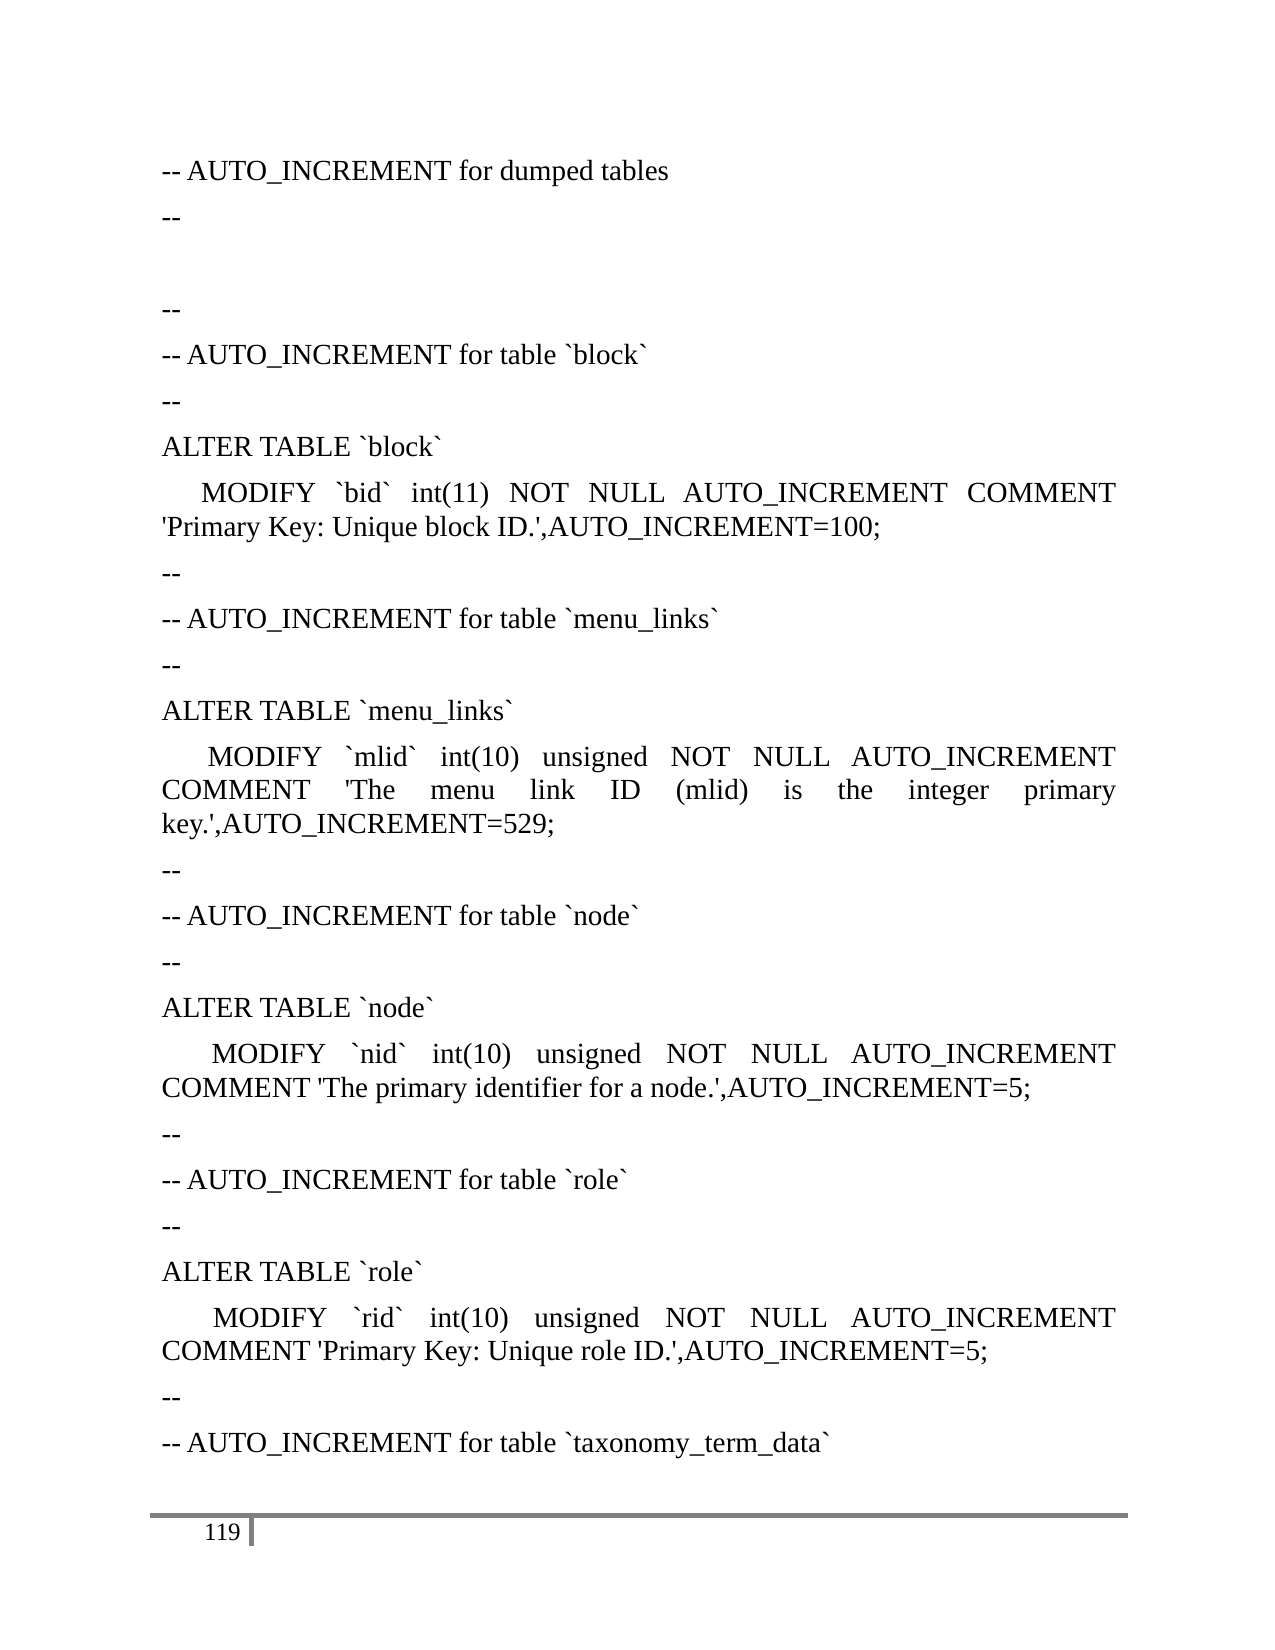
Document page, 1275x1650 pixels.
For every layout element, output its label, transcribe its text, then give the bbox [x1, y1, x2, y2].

text -- AUTO_INCREMENT for dumped tables [161, 153, 1117, 186]
text ALTER TABLE `node` [161, 990, 1117, 1024]
text -- [161, 1116, 1117, 1149]
text -- [161, 647, 1117, 680]
text -- [161, 383, 1117, 417]
text MODIFY `mlid` int(10) unsigned NOT NULL AUTO_INCREMENT COMMENT 'The menu link ID (mlid) is the integer primary key.',AUTO_INCREMENT=529; [161, 739, 1117, 839]
text -- [161, 199, 1117, 232]
text ALTER TABLE `menu_links` [161, 693, 1117, 726]
text -- AUTO_INCREMENT for table `block` [161, 337, 1117, 371]
text MODIFY `rid` int(10) unsigned NOT NULL AUTO_INCREMENT COMMENT 'Primary Key: Unique role ID.',AUTO_INCREMENT=5; [161, 1300, 1117, 1367]
text -- AUTO_INCREMENT for table `taxonomy_term_data` [161, 1426, 1117, 1459]
text -- [161, 852, 1117, 886]
text -- [161, 291, 1117, 324]
text -- [161, 1379, 1117, 1413]
text -- [161, 1208, 1117, 1241]
text -- [161, 944, 1117, 978]
text ALTER TABLE `role` [161, 1254, 1117, 1287]
text ALTER TABLE `block` [161, 429, 1117, 463]
text -- AUTO_INCREMENT for table `menu_links` [161, 601, 1117, 634]
text -- [161, 555, 1117, 588]
text -- AUTO_INCREMENT for table `role` [161, 1162, 1117, 1195]
text MODIFY `bid` int(11) NOT NULL AUTO_INCREMENT COMMENT 'Primary Key: Unique block ID.',AUTO_INCREMENT=100; [161, 475, 1117, 542]
text -- AUTO_INCREMENT for table `node` [161, 898, 1117, 932]
text MODIFY `nid` int(10) unsigned NOT NULL AUTO_INCREMENT COMMENT 'The primary identifier for a node.',AUTO_INCREMENT=5; [161, 1036, 1117, 1103]
